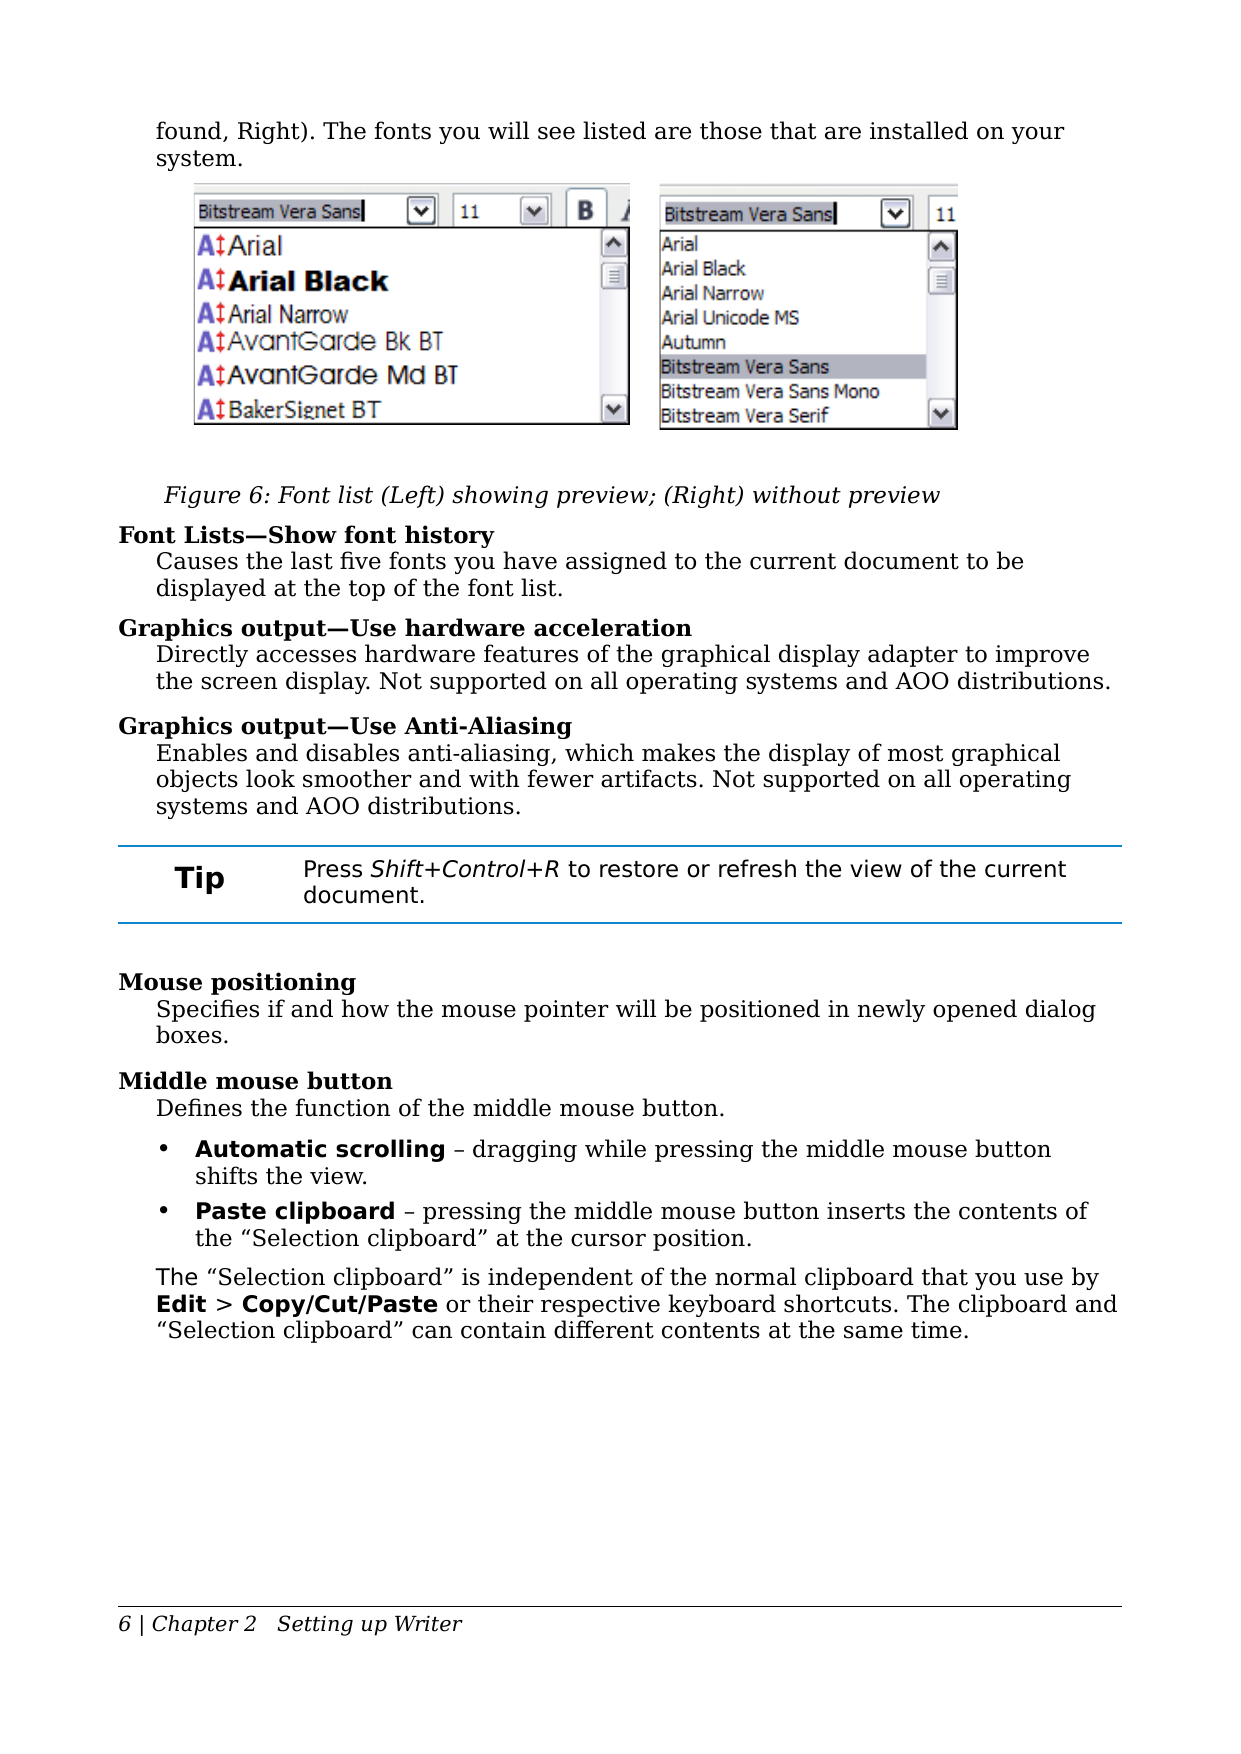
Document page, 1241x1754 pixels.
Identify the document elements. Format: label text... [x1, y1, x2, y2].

table_cell Figure 6: Font list (Left) showing preview; (Right) without preview [164, 483, 1121, 516]
table_header [660, 184, 1121, 483]
list Paste clipboard – pressing the middle mouse button inserts the contents of the “Selection clipboard” at the cursor position. [156, 1196, 1122, 1252]
list Automatic scrolling – dragging while pressing the middle mouse button shifts the view. [156, 1134, 1122, 1190]
text Enables and disables anti-aliasing, which makes the display of most graphical objects look smoother and with fewer artifacts. Not supported on all operating systems and AOO distributions. [156, 740, 1122, 820]
text Graphics output—Use Anti-Aliasing [118, 713, 1122, 740]
text Font Lists—Show font history [118, 522, 1122, 548]
text Specifies if and how the mouse pointer will be positioned in newly opened dialog boxes. [156, 996, 1122, 1049]
picture [193, 183, 630, 425]
picture [659, 183, 958, 430]
text Mouse positioning [118, 969, 1122, 996]
table_header Tip [118, 847, 281, 922]
text Causes the last five fonts you have assigned to the current document to be displayed at the top of the font list. [156, 548, 1122, 602]
text Middle mouse button [118, 1068, 1122, 1095]
table_header Press Shift+Control+R to restore or refresh the view of the current document. [281, 847, 1122, 922]
table_header [164, 184, 659, 483]
text found, Right). The fonts you will see listed are those that are installed on your system. [156, 118, 1122, 171]
text Defines the function of the middle mouse button. [156, 1095, 1122, 1121]
text Directly accesses hardware features of the graphical display adapter to improve the screen display. Not supported on all operating systems and AOO distributions. [156, 641, 1122, 694]
text Graphics output—Use hardware acceleration [118, 614, 1122, 641]
text The “Selection clipboard” is independent of the normal clipboard that you use by Edit > Copy/Cut/Paste or their respective keyboard shortcuts. The clipboard and “Selection clipboard” can contain different contents at the same time. [156, 1264, 1122, 1344]
